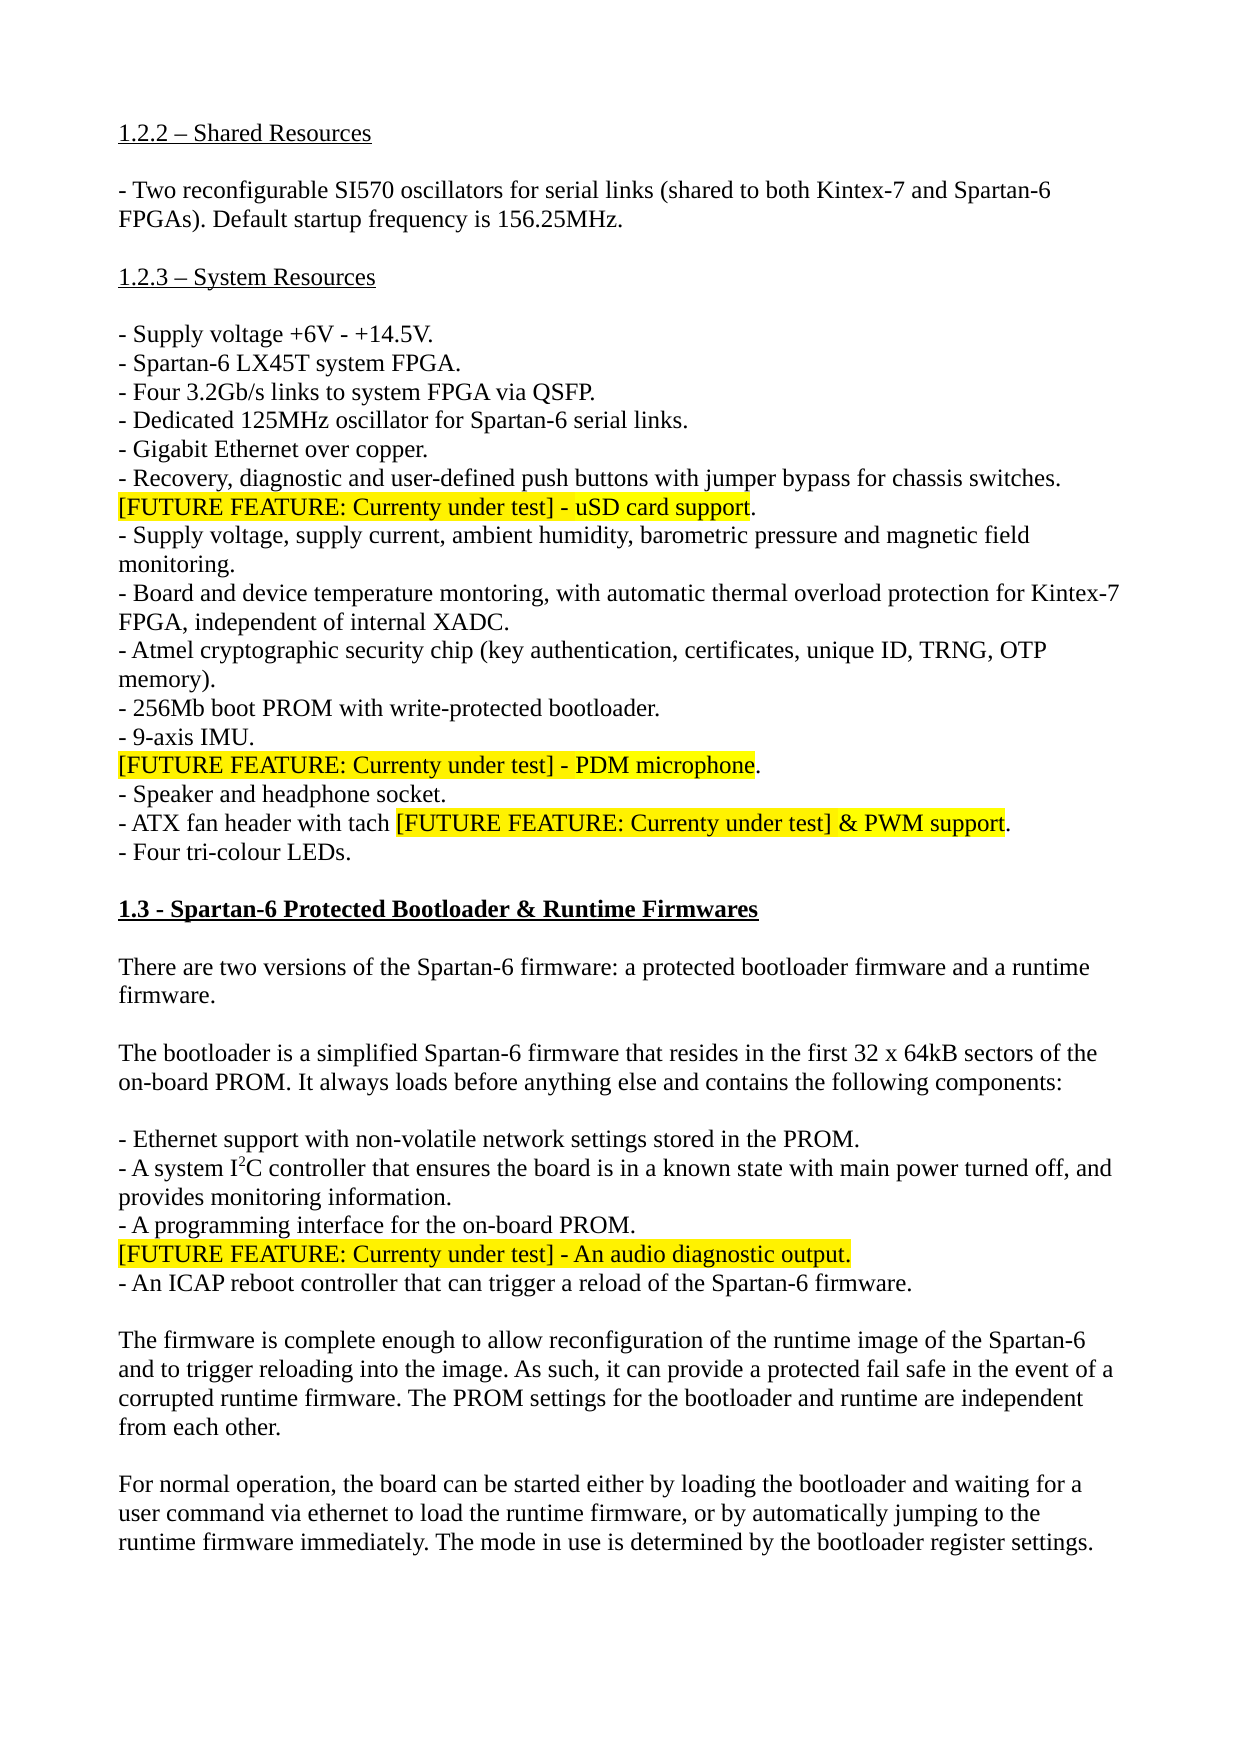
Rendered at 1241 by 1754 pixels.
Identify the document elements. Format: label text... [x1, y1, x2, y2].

text - Spartan-6 LX45T system FPGA. [118, 348, 1122, 377]
text - Atmel cryptographic security chip (key authentication, certificates, unique ID, TRNG, OTP memory). [118, 636, 1122, 693]
text - Supply voltage, supply current, ambient humidity, barometric pressure and magnetic field monitoring. [118, 521, 1122, 578]
text - 9-axis IMU. [118, 722, 1122, 751]
text [FUTURE FEATURE: Currenty under test] - An audio diagnostic output. [118, 1239, 1122, 1268]
text - Speaker and headphone socket. [118, 779, 1122, 808]
text - ATX fan header with tach [FUTURE FEATURE: Currenty under test] & PWM support. [118, 808, 1122, 837]
text - Four tri-colour LEDs. [118, 837, 1122, 866]
text - Recovery, diagnostic and user-defined push buttons with jumper bypass for chassis switches. [118, 463, 1122, 492]
text - Four 3.2Gb/s links to system FPGA via QSFP. [118, 377, 1122, 406]
text - Two reconfigurable SI570 oscillators for serial links (shared to both Kintex-7 and Spartan-6 FPGAs). Default startup frequency is 156.25MHz. [118, 176, 1122, 233]
text [FUTURE FEATURE: Currenty under test] - PDM microphone. [118, 751, 1122, 779]
text - Board and device temperature montoring, with automatic thermal overload protection for Kintex-7 FPGA, independent of internal XADC. [118, 578, 1122, 636]
text 1.2.2 – Shared Resources [118, 118, 1122, 147]
text - Gigabit Ethernet over copper. [118, 434, 1122, 463]
text The firmware is complete enough to allow reconfiguration of the runtime image of the Spartan-6 and to trigger reloading into the image. As such, it can provide a protected fail safe in the event of a corrupted runtime firmware. The PROM settings for the bootloader and runtime are independent from each other. [118, 1326, 1122, 1441]
text 1.3 - Spartan-6 Protected Bootloader & Runtime Firmwares [118, 894, 1122, 923]
text - A system I2C controller that ensures the board is in a known state with main power turned off, and provides monitoring information. [118, 1153, 1122, 1211]
text - Dedicated 125MHz oscillator for Spartan-6 serial links. [118, 406, 1122, 434]
text 1.2.3 – System Resources [118, 262, 1122, 291]
text - Ethernet support with non-volatile network settings stored in the PROM. [118, 1124, 1122, 1153]
text - 256Mb boot PROM with write-protected bootloader. [118, 693, 1122, 722]
text The bootloader is a simplified Spartan-6 firmware that resides in the first 32 x 64kB sectors of the on-board PROM. It always loads before anything else and contains the following components: [118, 1038, 1122, 1096]
text - Supply voltage +6V - +14.5V. [118, 319, 1122, 348]
text There are two versions of the Spartan-6 firmware: a protected bootloader firmware and a runtime firmware. [118, 952, 1122, 1009]
text - A programming interface for the on-board PROM. [118, 1211, 1122, 1239]
text For normal operation, the board can be started either by loading the bootloader and waiting for a user command via ethernet to load the runtime firmware, or by automatically jumping to the runtime firmware immediately. The mode in use is determined by the bootloader register settings. [118, 1469, 1122, 1556]
text - An ICAP reboot controller that can trigger a reload of the Spartan-6 firmware. [118, 1268, 1122, 1297]
text [FUTURE FEATURE: Currenty under test] - uSD card support. [118, 492, 1122, 521]
